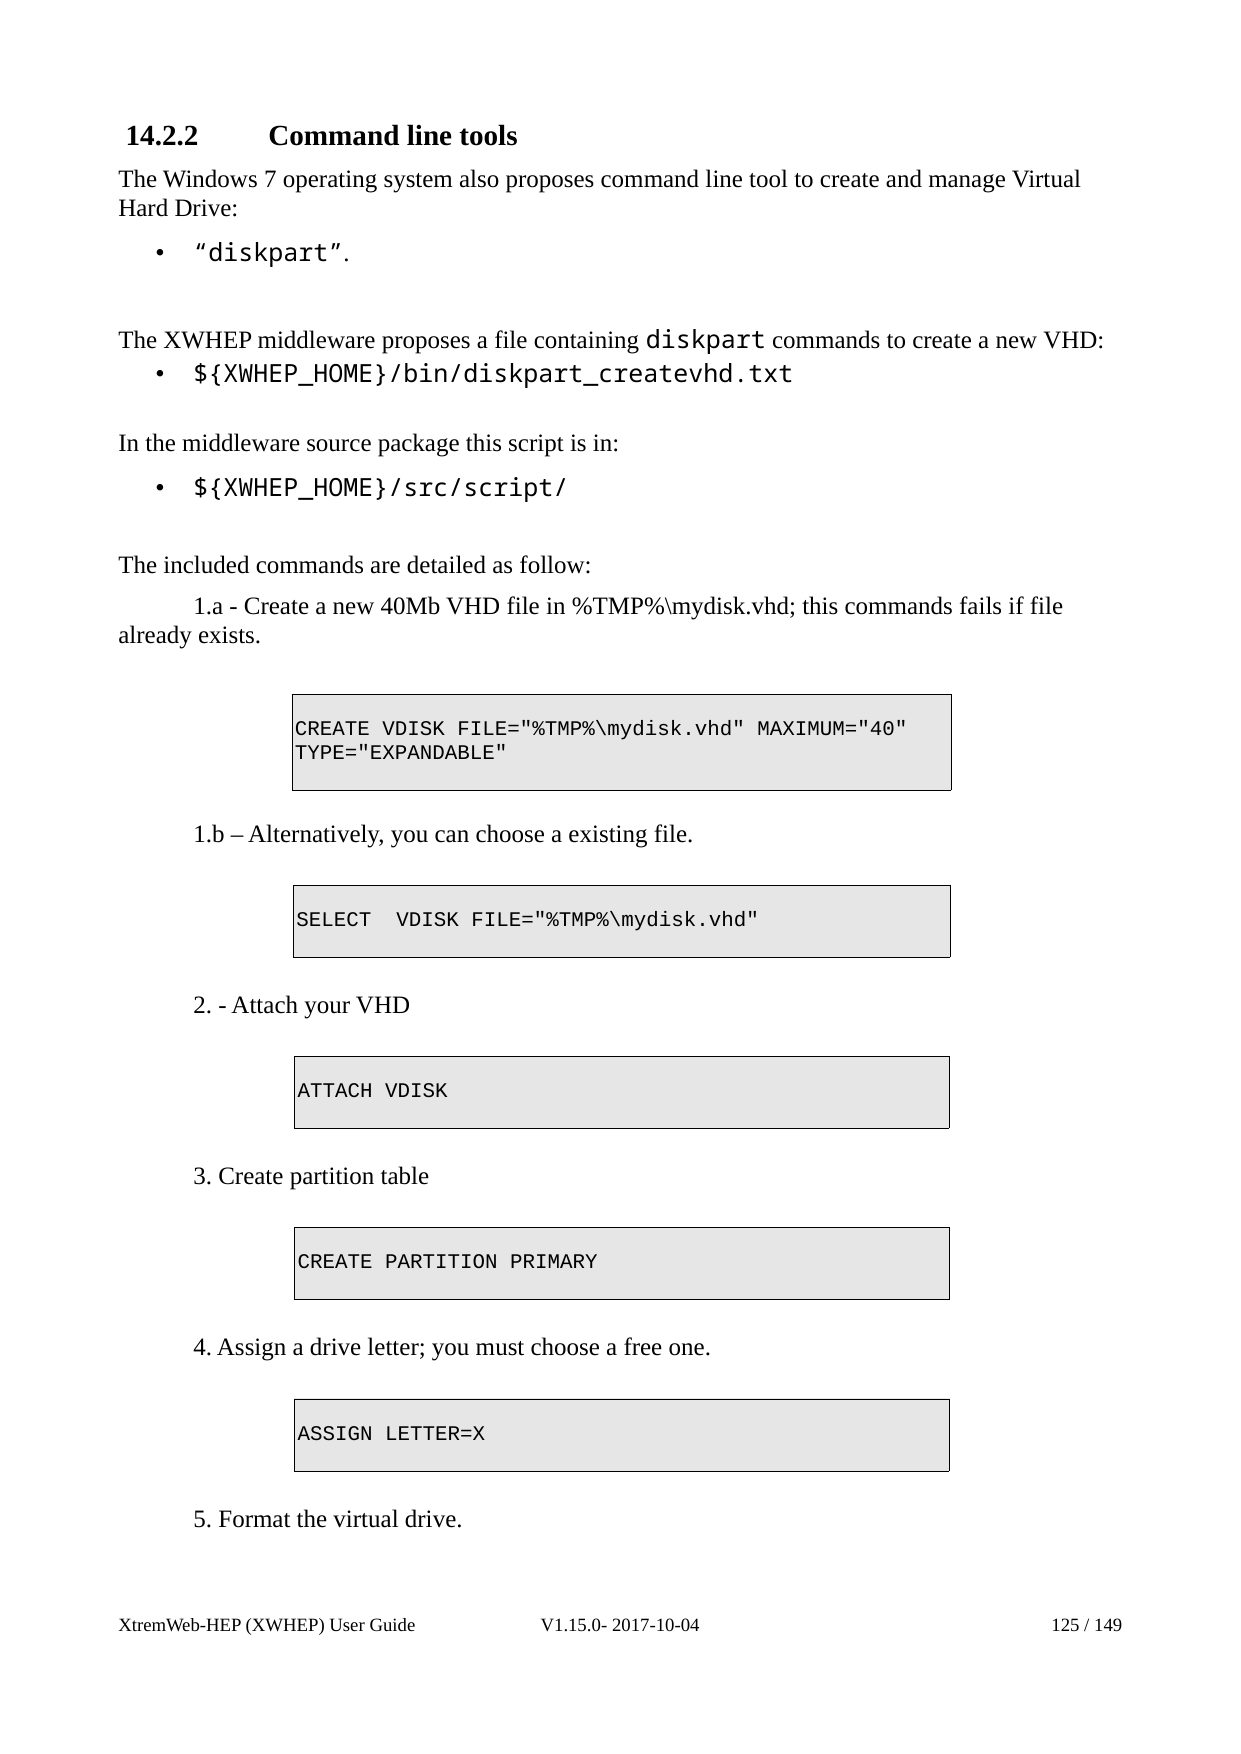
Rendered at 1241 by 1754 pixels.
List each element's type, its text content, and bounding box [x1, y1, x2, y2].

subtitle Command line tools [118, 118, 1122, 152]
text ASSIGN LETTER=X [295, 1420, 949, 1443]
text 4. Assign a drive letter; you must choose a free one. [118, 1332, 1122, 1361]
text CREATE VDISK FILE="%TMP%\mydisk.vhd" MAXIMUM="40" TYPE="EXPANDABLE" [293, 715, 951, 763]
text 2. - Attach your VHD [118, 990, 1122, 1019]
text SELECT VDISK FILE="%TMP%\mydisk.vhd" [294, 906, 950, 930]
text In the middleware source package this script is in: [118, 428, 1122, 457]
text 5. Format the virtual drive. [118, 1504, 1122, 1532]
list “diskpart”. [156, 234, 1122, 268]
text 3. Create partition table [118, 1161, 1122, 1190]
text 1.a - Create a new 40Mb VHD file in %TMP%\mydisk.vhd; this commands fails if file already exists. [118, 591, 1122, 649]
text The included commands are detailed as follow: [118, 550, 1122, 579]
list ${XWHEP_HOME}/bin/diskpart_createvhd.txt [156, 356, 1122, 390]
list ${XWHEP_HOME}/src/script/ [156, 469, 1122, 503]
text The Windows 7 operating system also proposes command line tool to create and manage Virtual Hard Drive: [118, 164, 1122, 222]
text CREATE PARTITION PRIMARY [295, 1248, 949, 1272]
text The XWHEP middleware proposes a file containing diskpart commands to create a new VHD: [118, 322, 1122, 356]
text 1.b – Alternatively, you can choose a existing file. [118, 819, 1122, 847]
text ATTACH VDISK [295, 1077, 949, 1101]
